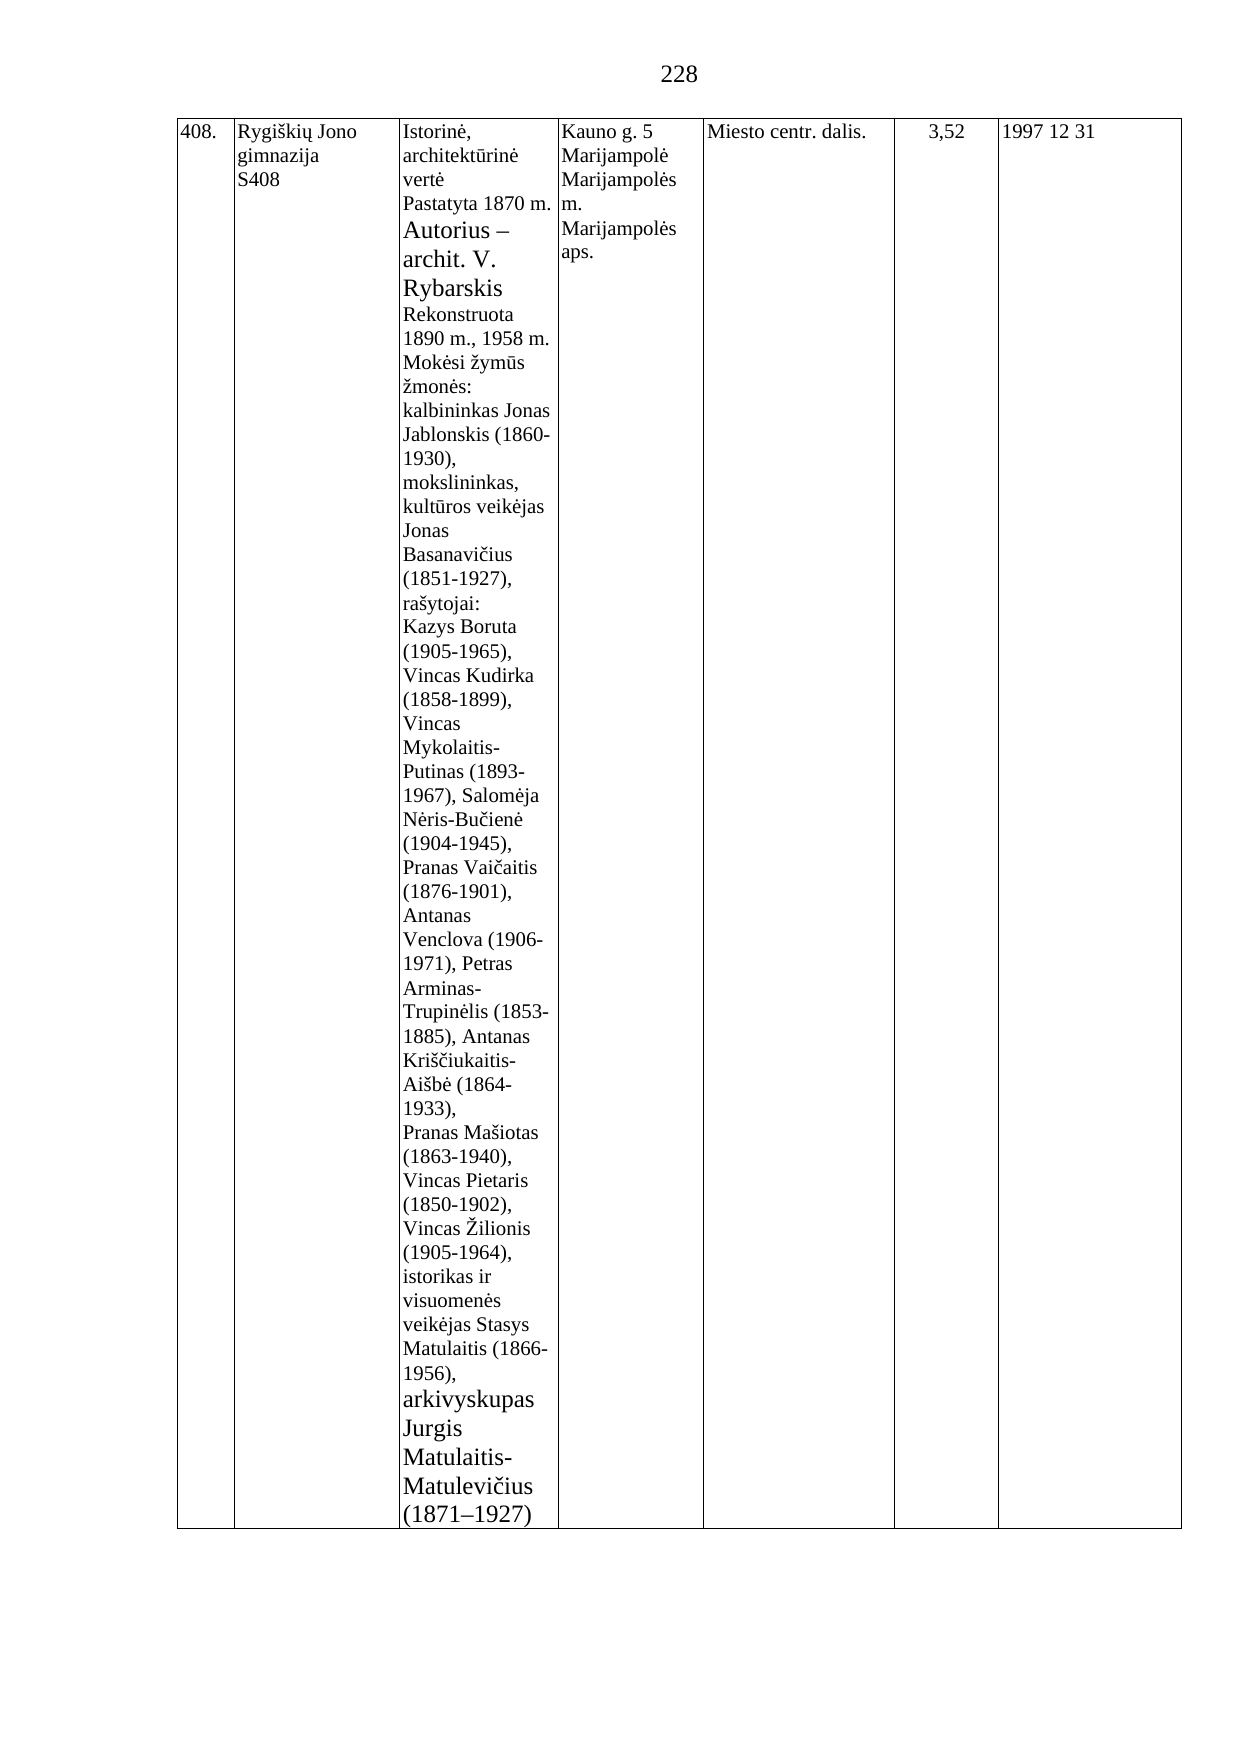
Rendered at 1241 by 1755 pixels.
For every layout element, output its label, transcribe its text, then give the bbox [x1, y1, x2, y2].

table_cell Rygiškių Jono gimnazija S408 [235, 119, 399, 1528]
table_cell Miesto centr. dalis. [704, 119, 894, 1528]
table_cell 408. [178, 119, 234, 1528]
table_cell 1997 12 31 [999, 119, 1181, 1528]
table_cell 3,52 [895, 119, 998, 1528]
table_cell Kauno g. 5 Marijampolė Marijampolės m. Marijampolės aps. [559, 119, 703, 1528]
table_cell Istorinė, architektūrinė vertė Pastatyta 1870 m. Autorius – archit. V. Rybarskis Rekonstruota 1890 m., 1958 m. Mokėsi žymūs žmonės: kalbininkas Jonas Jablonskis (1860-1930), mokslininkas, kultūros veikėjas Jonas Basanavičius (1851-1927), rašytojai: Kazys Boruta (1905-1965), Vincas Kudirka (1858-1899), Vincas Mykolaitis-Putinas (1893-1967), Salomėja Nėris-Bučienė (1904-1945), Pranas Vaičaitis (1876-1901), Antanas Venclova (1906-1971), Petras Arminas-Trupinėlis (1853-1885), Antanas Kriščiukaitis-Aišbė (1864-1933), Pranas Mašiotas (1863-1940), Vincas Pietaris (1850-1902), Vincas Žilionis (1905-1964), istorikas ir visuomenės veikėjas Stasys Matulaitis (1866-1956), arkivyskupas Jurgis Matulaitis-Matulevičius (1871–1927) [400, 119, 558, 1528]
